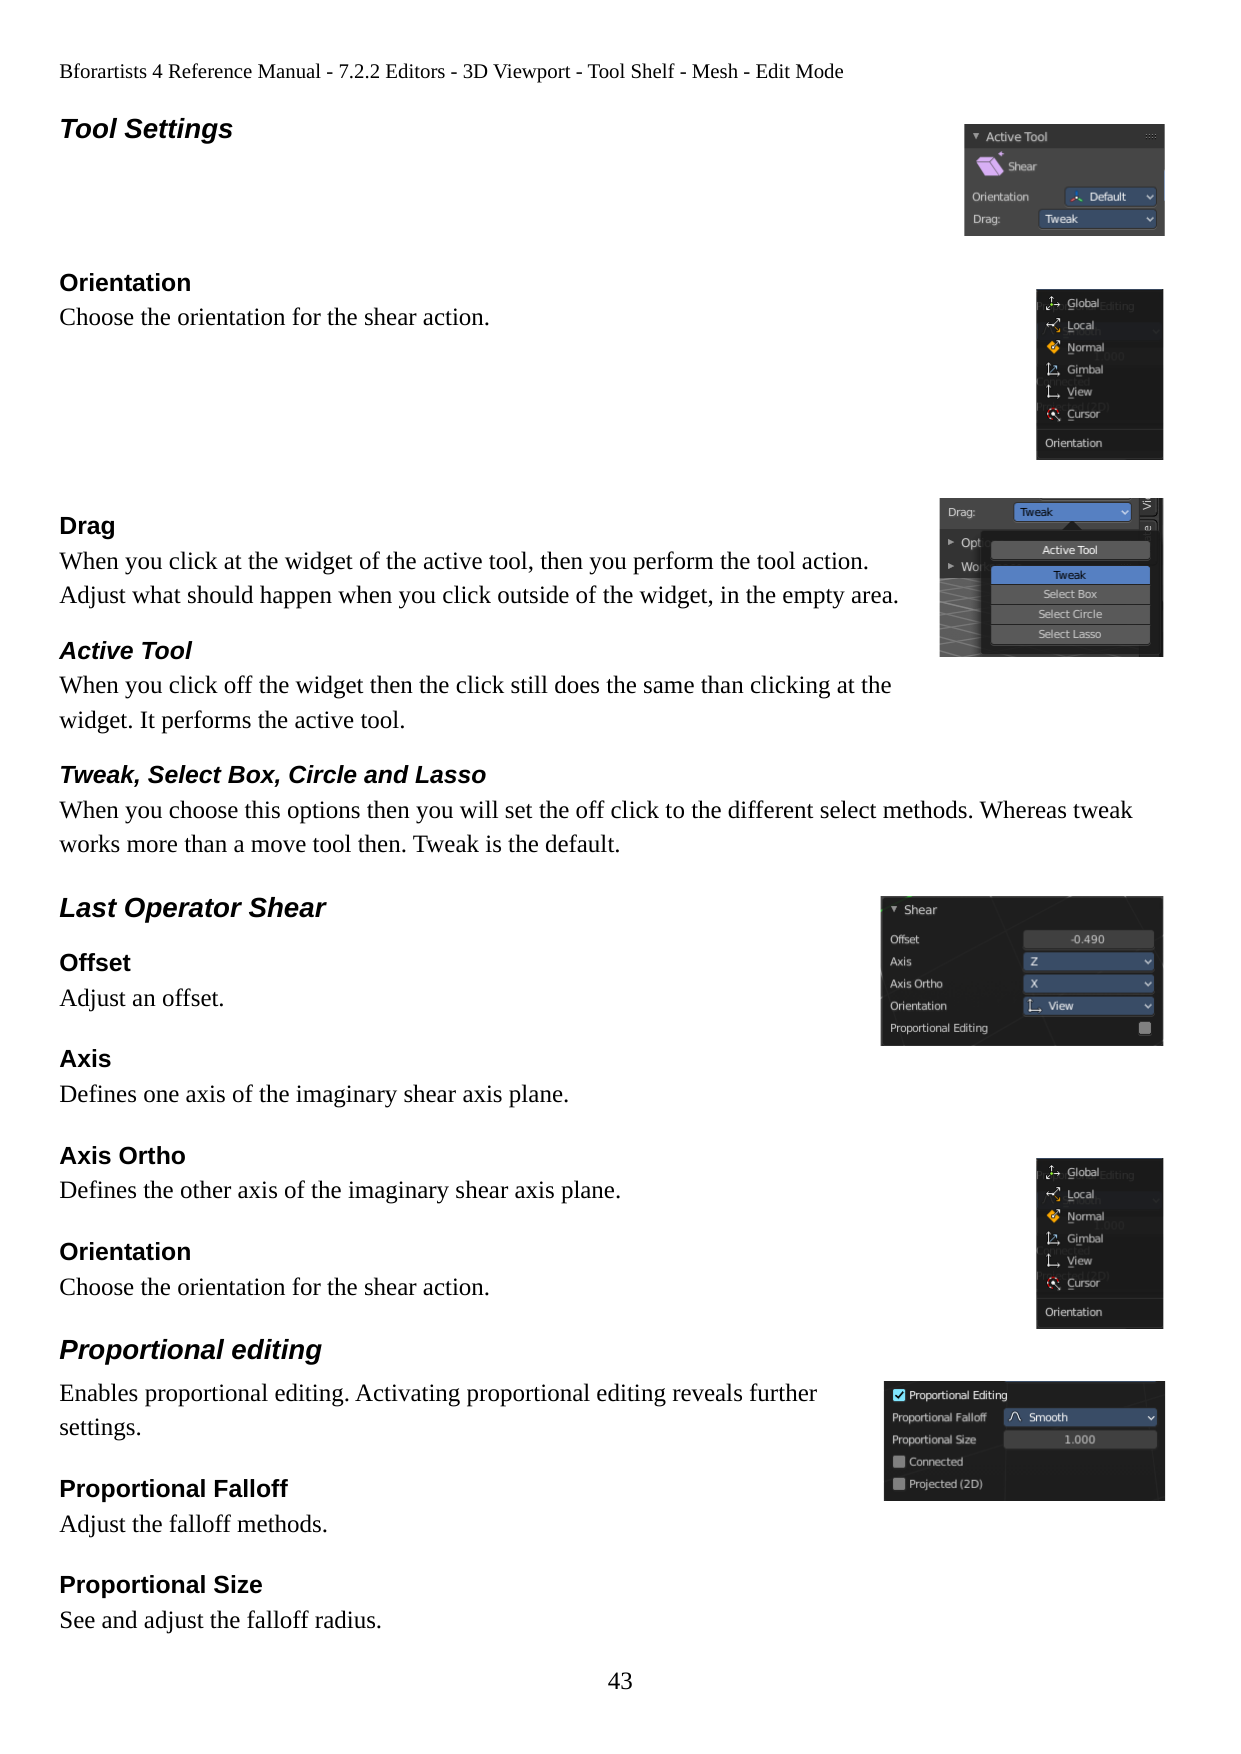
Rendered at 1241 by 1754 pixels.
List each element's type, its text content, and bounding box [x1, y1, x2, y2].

picture [883, 1381, 1166, 1501]
subtitle Orientation [59, 268, 1181, 296]
subtitle Proportional Size [59, 1570, 1181, 1599]
subtitle Active Tool [59, 636, 1181, 664]
text Enables proportional editing. Activating proportional editing reveals further settings. [59, 1378, 1181, 1441]
text [1164, 983, 1181, 1012]
text Defines one axis of the imaginary shear axis plane. [59, 1079, 1181, 1108]
picture [880, 896, 1164, 1046]
subtitle [1164, 1237, 1181, 1266]
subtitle Tweak, Select Box, Circle and Lasso [59, 760, 1181, 789]
subtitle Orientation [59, 1237, 1036, 1266]
text When you choose this options then you will set the off click to the different select methods. Whereas tweak works more than a move tool then. Tweak is the default. [59, 795, 1181, 858]
picture [939, 498, 1164, 657]
text Adjust an offset. [59, 983, 880, 1012]
picture [964, 124, 1165, 236]
picture [1036, 1158, 1164, 1329]
subtitle Drag [59, 511, 939, 540]
subtitle Last Operator Shear [59, 891, 1181, 923]
subtitle [1164, 948, 1181, 977]
text Adjust the falloff methods. [59, 1509, 1181, 1537]
text See and adjust the falloff radius. [59, 1605, 1181, 1634]
picture [1036, 289, 1164, 460]
text Choose the orientation for the shear action. [59, 1272, 1036, 1301]
subtitle Proportional editing [59, 1333, 1181, 1365]
subtitle Proportional Falloff [59, 1474, 1181, 1502]
text Choose the orientation for the shear action. [59, 302, 1036, 331]
subtitle Tool Settings [59, 113, 1181, 144]
subtitle [1164, 511, 1181, 540]
subtitle Offset [59, 948, 880, 977]
subtitle Axis Ortho [59, 1141, 1181, 1169]
subtitle Axis [59, 1044, 1181, 1073]
text Defines the other axis of the imaginary shear axis plane. [59, 1176, 1036, 1204]
text When you click at the widget of the active tool, then you perform the tool action. Adjust what should happen when you click outside of the widget, in the empty area. [59, 546, 939, 609]
text When you click off the widget then the click still does the same than clicking at the widget. It performs the active tool. [59, 671, 1181, 734]
